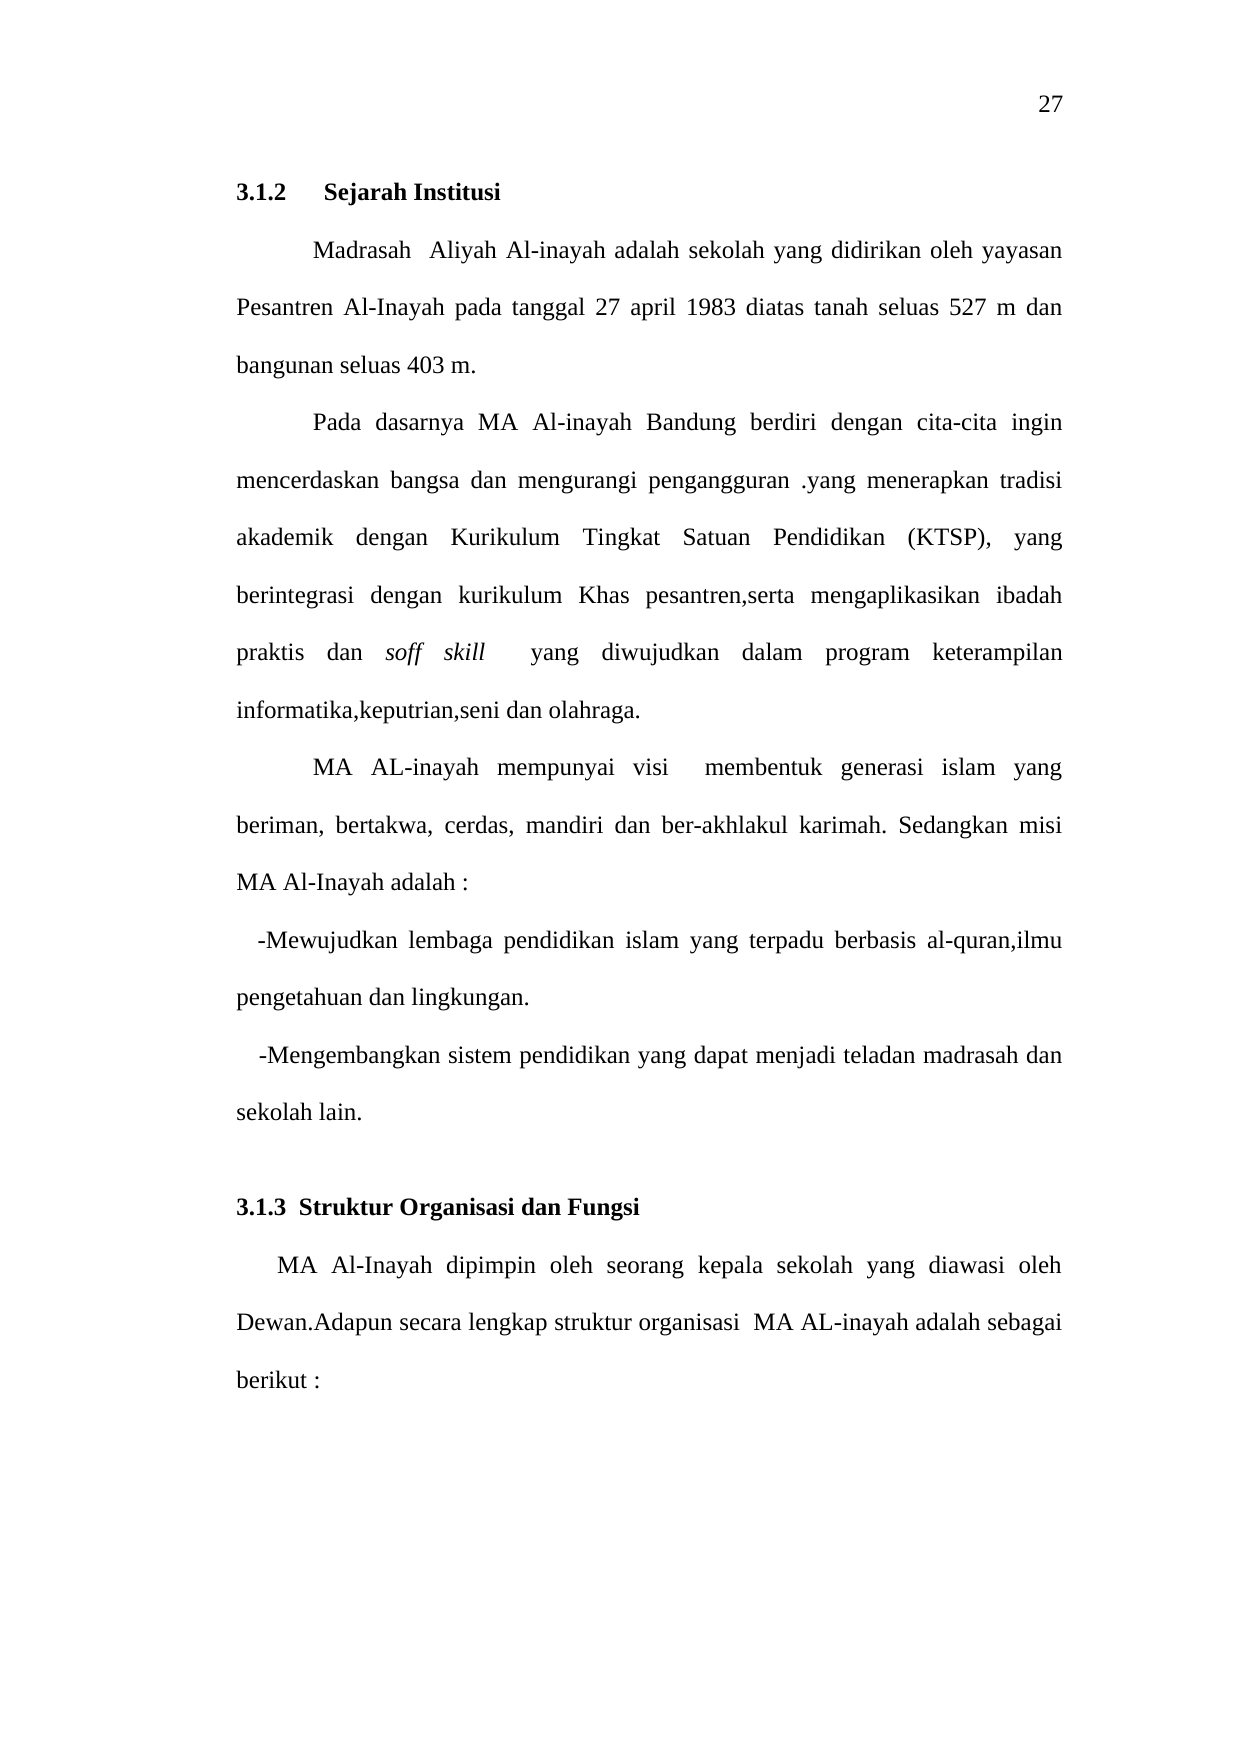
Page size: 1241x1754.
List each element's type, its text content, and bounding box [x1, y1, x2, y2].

text MA AL-inayah mempunyai visi membentuk generasi islam yang beriman, bertakwa, cerdas, mandiri dan ber-akhlakul karimah. Sedangkan misi MA Al-Inayah adalah : [236, 752, 1063, 896]
text MA Al-Inayah dipimpin oleh seorang kepala sekolah yang diawasi oleh Dewan.Adapun secara lengkap struktur organisasi MA AL-inayah adalah sebagai berikut : [236, 1250, 1063, 1393]
text -Mewujudkan lembaga pendidikan islam yang terpadu berbasis al-quran,ilmu pengetahuan dan lingkungan. [236, 925, 1063, 1011]
text Pada dasarnya MA Al-inayah Bandung berdiri dengan cita-cita ingin mencerdaskan bangsa dan mengurangi pengangguran .yang menerapkan tradisi akademik dengan Kurikulum Tingkat Satuan Pendidikan (KTSP), yang berintegrasi dengan kurikulum Khas pesantren,serta mengaplikasikan ibadah praktis dan soff skill yang diwujudkan dalam program keterampilan informatika,keputrian,seni dan olahraga. [236, 407, 1063, 723]
subtitle 3.1.2 Sejarah Institusi [236, 177, 1063, 206]
subtitle 3.1.3 Struktur Organisasi dan Fungsi [236, 1192, 1063, 1221]
text -Mengembangkan sistem pendidikan yang dapat menjadi teladan madrasah dan sekolah lain. [236, 1040, 1063, 1126]
text Madrasah Aliyah Al-inayah adalah sekolah yang didirikan oleh yayasan Pesantren Al-Inayah pada tanggal 27 april 1983 diatas tanah seluas 527 m dan bangunan seluas 403 m. [236, 235, 1063, 378]
